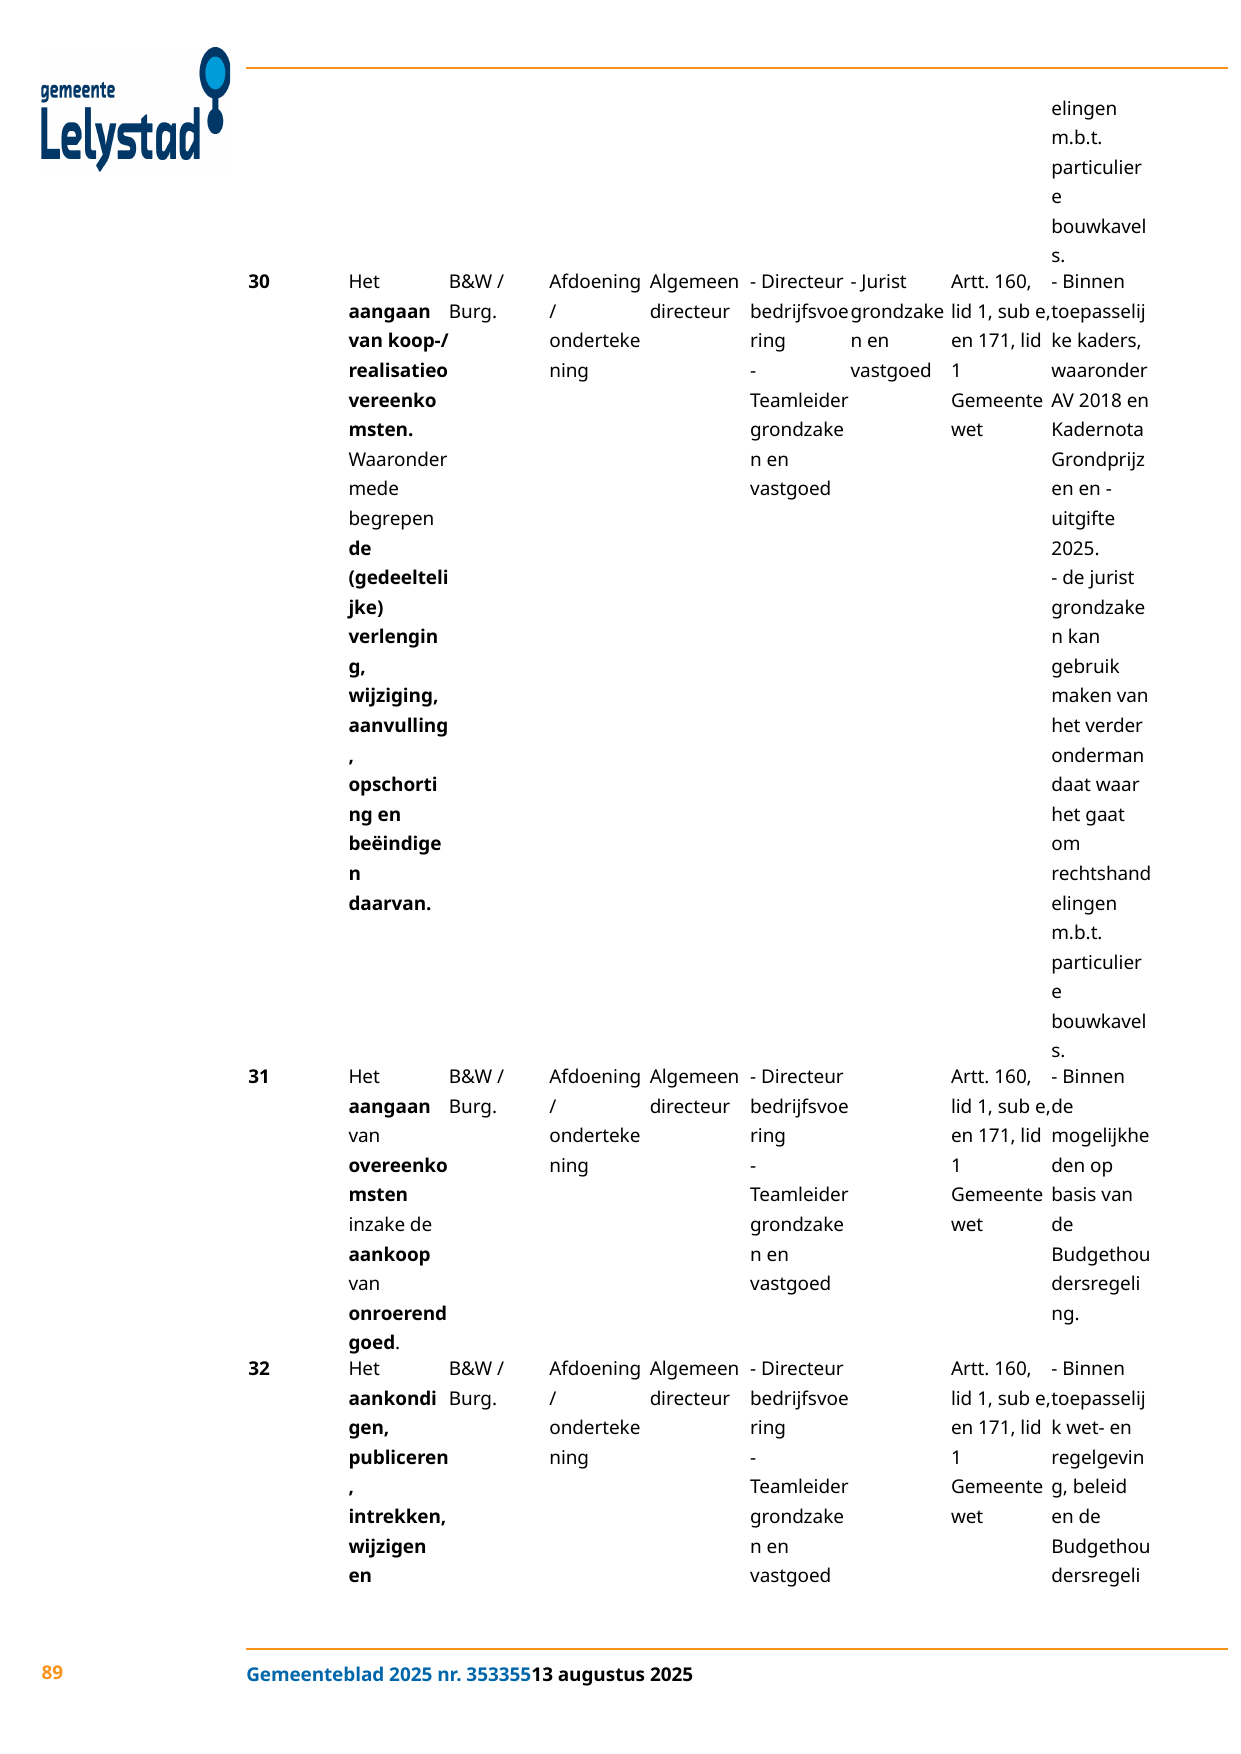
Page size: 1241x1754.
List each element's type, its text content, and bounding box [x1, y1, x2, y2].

table_cell - Jurist grondzaken en vastgoed [850, 269, 951, 1063]
table_cell [549, 95, 649, 268]
table_cell [850, 95, 951, 268]
table_cell Het aangaan van koop-/ realisatieovereenkomsten. Waaronder mede begrepen de (gedeeltelijke) verlenging, wijziging, aanvulling, opschorting en beëindigen daarvan. [348, 269, 449, 1063]
table_cell Artt. 160, lid 1, sub e, en 171, lid 1 Gemeentewet [951, 1063, 1051, 1355]
table_cell - Directeur bedrijfsvoering - Teamleider grondzaken en vastgoed [750, 1063, 850, 1355]
table_cell Afdoening / ondertekening [549, 1355, 649, 1588]
table_cell [951, 95, 1051, 268]
table_cell B&W / Burg. [449, 269, 549, 1063]
table_cell [850, 1063, 951, 1355]
table_cell elingen m.b.t. particuliere bouwkavels. [1051, 95, 1152, 268]
table_cell - Directeur bedrijfsvoering - Teamleider grondzaken en vastgoed [750, 1355, 850, 1588]
table_cell [449, 95, 549, 268]
table_cell - Directeur bedrijfsvoering - Teamleider grondzaken en vastgoed [750, 269, 850, 1063]
picture [41, 47, 231, 172]
table_cell Algemeen directeur [650, 1063, 750, 1355]
table_cell Afdoening / ondertekening [549, 1063, 649, 1355]
table_cell 30 [248, 269, 348, 1063]
table_cell - Binnen de mogelijkheden op basis van de Budgethoudersregeling. [1051, 1063, 1152, 1355]
table_cell [850, 1355, 951, 1588]
table_cell Het aankondigen, publiceren, intrekken, wijzigen en [348, 1355, 449, 1588]
table_cell [650, 95, 750, 268]
table_cell [248, 95, 348, 268]
table_cell [750, 95, 850, 268]
table_cell Artt. 160, lid 1, sub e, en 171, lid 1 Gemeentewet [951, 269, 1051, 1063]
table_cell Algemeen directeur [650, 269, 750, 1063]
table_cell Afdoening / ondertekening [549, 269, 649, 1063]
table_cell 32 [248, 1355, 348, 1588]
table_cell [348, 95, 449, 268]
table_cell B&W / Burg. [449, 1063, 549, 1355]
table_cell 31 [248, 1063, 348, 1355]
table_cell B&W / Burg. [449, 1355, 549, 1588]
table_cell - Binnen toepasselijke kaders, waaronder AV 2018 en Kadernota Grondprijzen en -uitgifte 2025. - de jurist grondzaken kan gebruik maken van het verder ondermandaat waar het gaat om rechtshandelingen m.b.t. particuliere bouwkavels. [1051, 269, 1152, 1063]
table_cell Artt. 160, lid 1, sub e, en 171, lid 1 Gemeentewet [951, 1355, 1051, 1588]
table_cell Algemeen directeur [650, 1355, 750, 1588]
table_cell - Binnen toepasselijk wet- en regelgeving, beleid en de Budgethoudersregeli [1051, 1355, 1152, 1588]
table_cell Het aangaan van overeenkomsten inzake de aankoop van onroerend goed. [348, 1063, 449, 1355]
